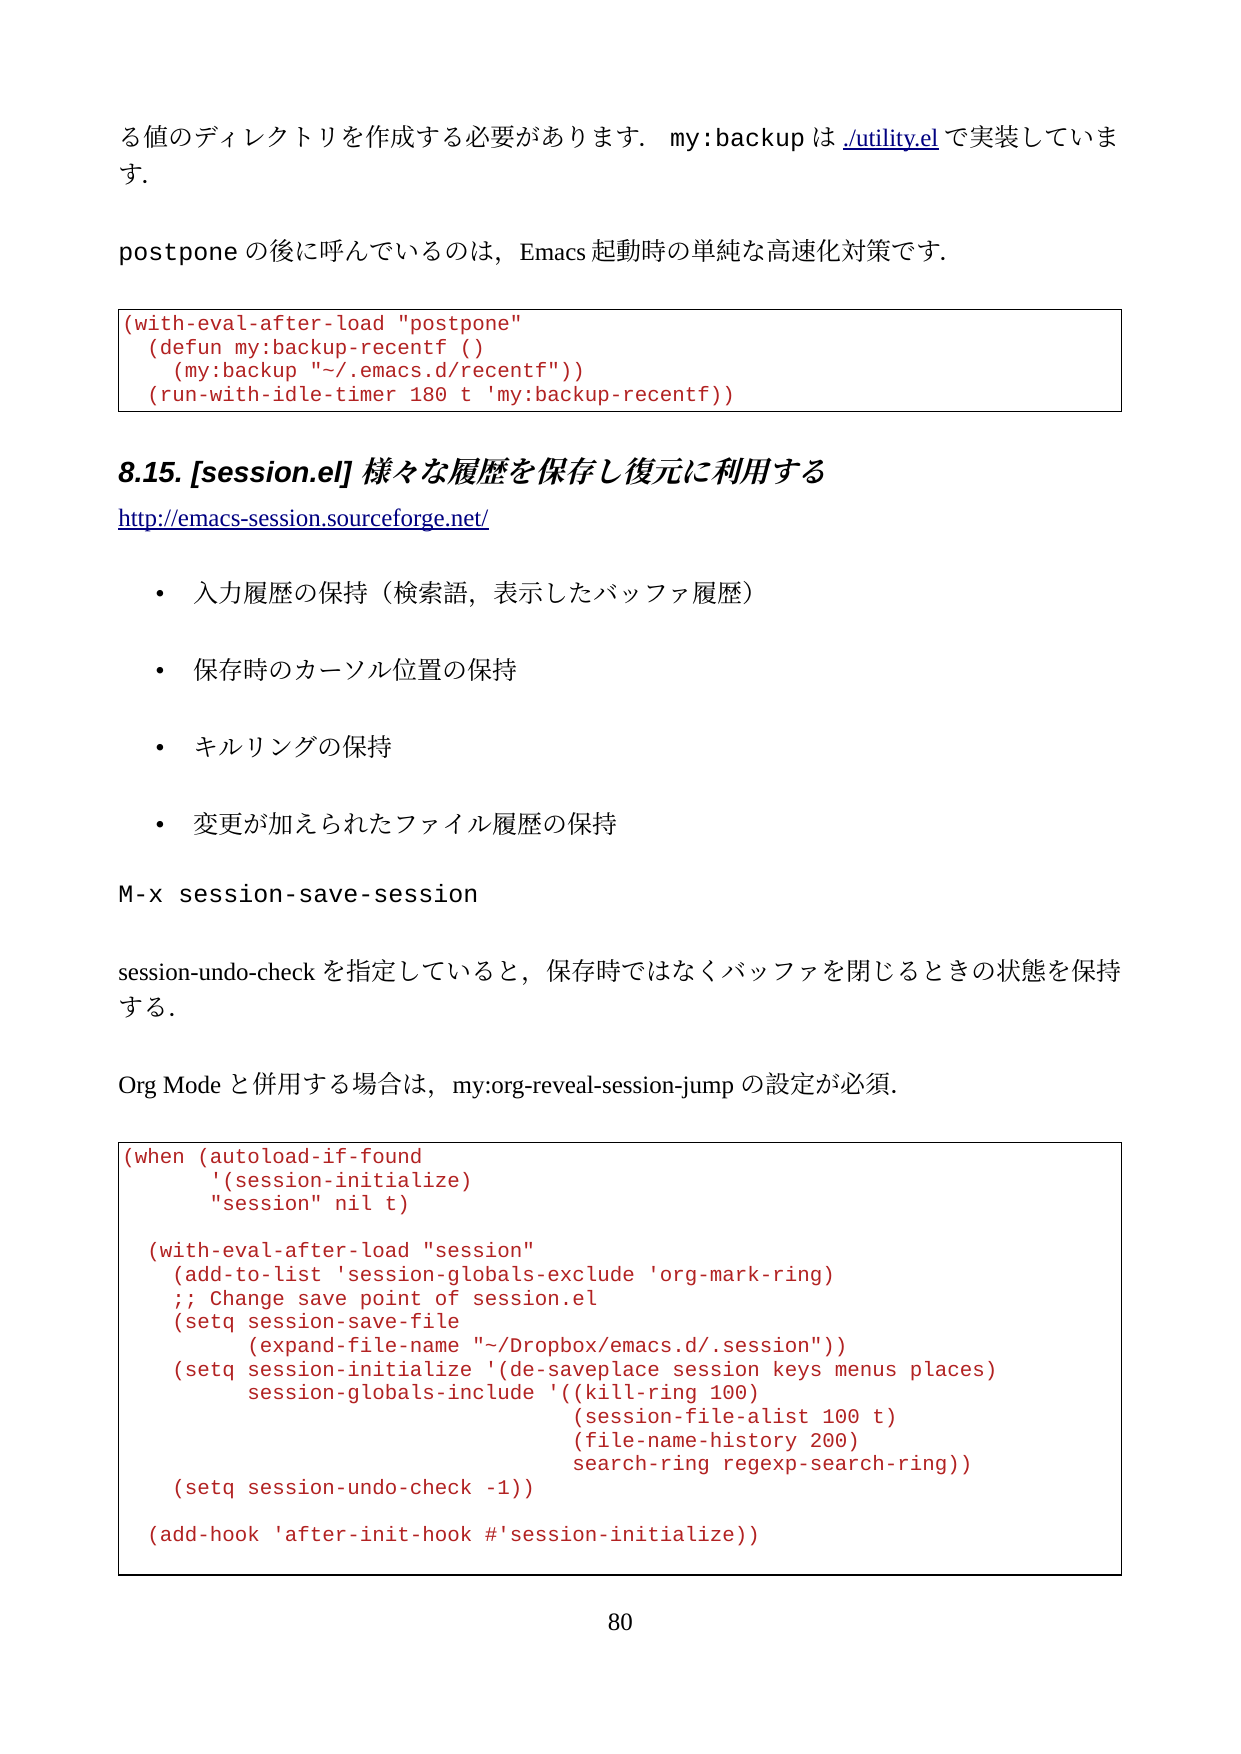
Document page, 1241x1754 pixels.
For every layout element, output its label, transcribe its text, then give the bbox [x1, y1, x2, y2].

text (setq session-undo-check -1)) [119, 1473, 1121, 1497]
text "session" nil t) [119, 1189, 1121, 1213]
text (add-to-list 'session-globals-exclude 'org-mark-ring) [119, 1260, 1121, 1284]
list キルリングの保持 [156, 728, 1122, 792]
text (my:backup "~/.emacs.d/recentf")) [119, 356, 1121, 380]
text (defun my:backup-recentf () [119, 333, 1121, 356]
text (setq session-initialize '(de-saveplace session keys menus places) [119, 1355, 1121, 1378]
text (add-hook 'after-init-hook #'session-initialize)) [119, 1520, 1121, 1544]
text postpone の後に呼んでいるのは，Emacs起動時の単純な高速化対策です． [118, 232, 1122, 297]
text る値のディレクトリを作成する必要があります． my:backup は ./utility.el で実装しています． [118, 118, 1122, 219]
text session-globals-include '((kill-ring 100) [119, 1378, 1121, 1402]
list 保存時のカーソル位置の保持 [156, 651, 1122, 715]
text ;; Change save point of session.el [119, 1284, 1121, 1307]
list 変更が加えられたファイル履歴の保持 [156, 805, 1122, 869]
text M-x session-save-session [118, 882, 1122, 939]
text session-undo-check を指定していると，保存時ではなくバッファを閉じるときの状態を保持する． [118, 952, 1122, 1052]
text search-ring regexp-search-ring)) [119, 1449, 1121, 1473]
list 入力履歴の保持（検索語，表示したバッファ履歴） [156, 573, 1122, 638]
text (setq session-save-file [119, 1307, 1121, 1331]
subtitle [session.el] 様々な履歴を保存し復元に利用する [118, 449, 1122, 491]
text (run-with-idle-timer 180 t 'my:backup-recentf)) [119, 380, 1121, 411]
text (when (autoload-if-found [119, 1143, 1121, 1166]
text (with-eval-after-load "postpone" [119, 310, 1121, 333]
text (file-name-history 200) [119, 1426, 1121, 1449]
text (expand-file-name "~/Dropbox/emacs.d/.session")) [119, 1331, 1121, 1355]
text http://emacs-session.sourceforge.net/ [118, 503, 1122, 561]
text Org Mode と併用する場合は，my:org-reveal-session-jump の設定が必須． [118, 1065, 1122, 1129]
text (session-file-alist 100 t) [119, 1402, 1121, 1426]
text (with-eval-after-load "session" [119, 1237, 1121, 1260]
text '(session-initialize) [119, 1166, 1121, 1189]
